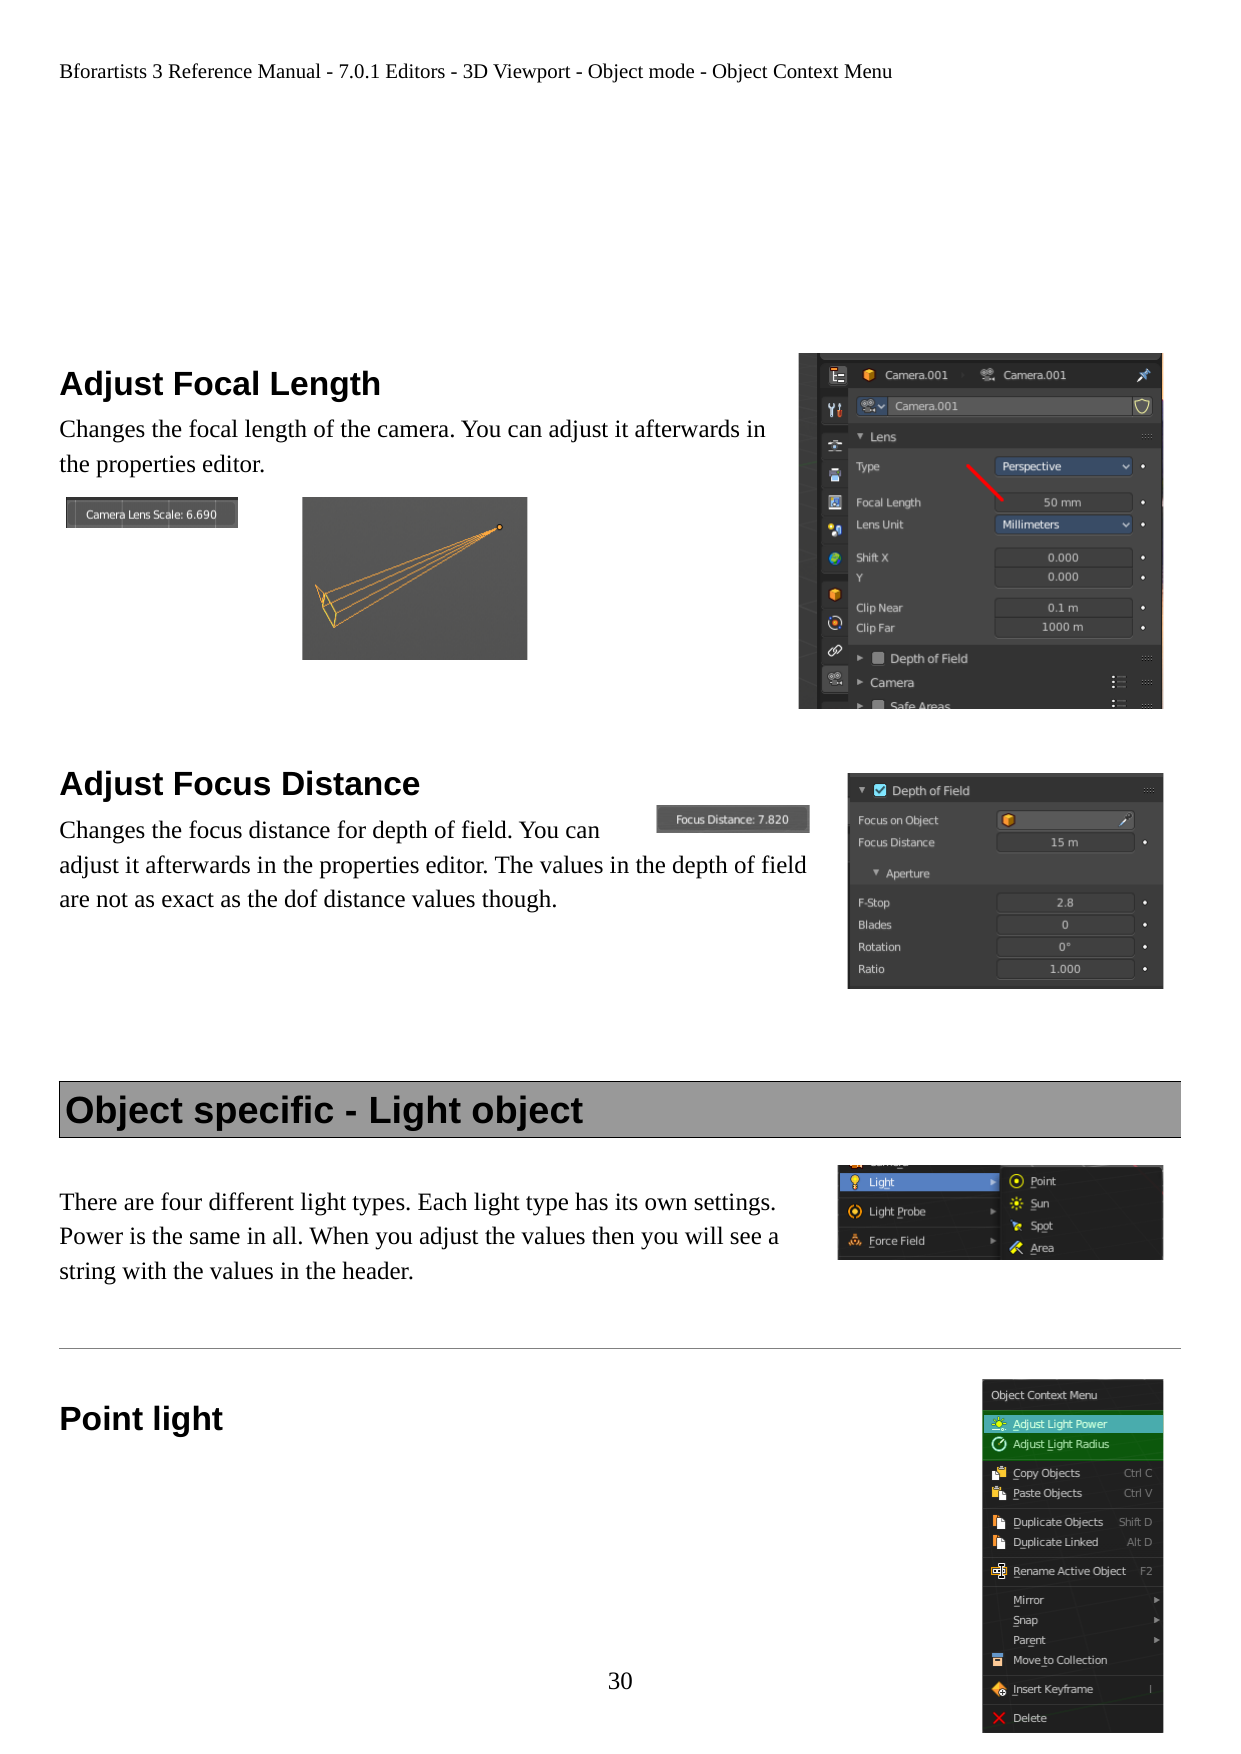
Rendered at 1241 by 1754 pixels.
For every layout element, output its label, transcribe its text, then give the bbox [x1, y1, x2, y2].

subtitle [1164, 1399, 1181, 1437]
picture [66, 497, 238, 528]
picture [847, 773, 1164, 989]
text There are four different light types. Each light type has its own settings. Power is the same in all. When you adjust the values then you will see a string with the values in the header. [59, 1187, 1181, 1284]
text Changes the focus distance for depth of field. You can adjust it afterwards in the properties editor. The values in the depth of field are not as exact as the dof distance values though. [59, 815, 847, 913]
picture [837, 1165, 1164, 1260]
text Changes the focal length of the camera. You can adjust it afterwards in the properties editor. [59, 414, 798, 478]
picture [798, 353, 1164, 709]
subtitle Adjust Focus Distance [59, 764, 1181, 803]
table_header Object specific - Light object [60, 1082, 1181, 1137]
subtitle [1164, 363, 1181, 402]
subtitle Point light [59, 1399, 982, 1437]
picture [656, 805, 810, 833]
subtitle Adjust Focal Length [59, 363, 798, 402]
picture [302, 497, 528, 660]
picture [982, 1379, 1164, 1733]
